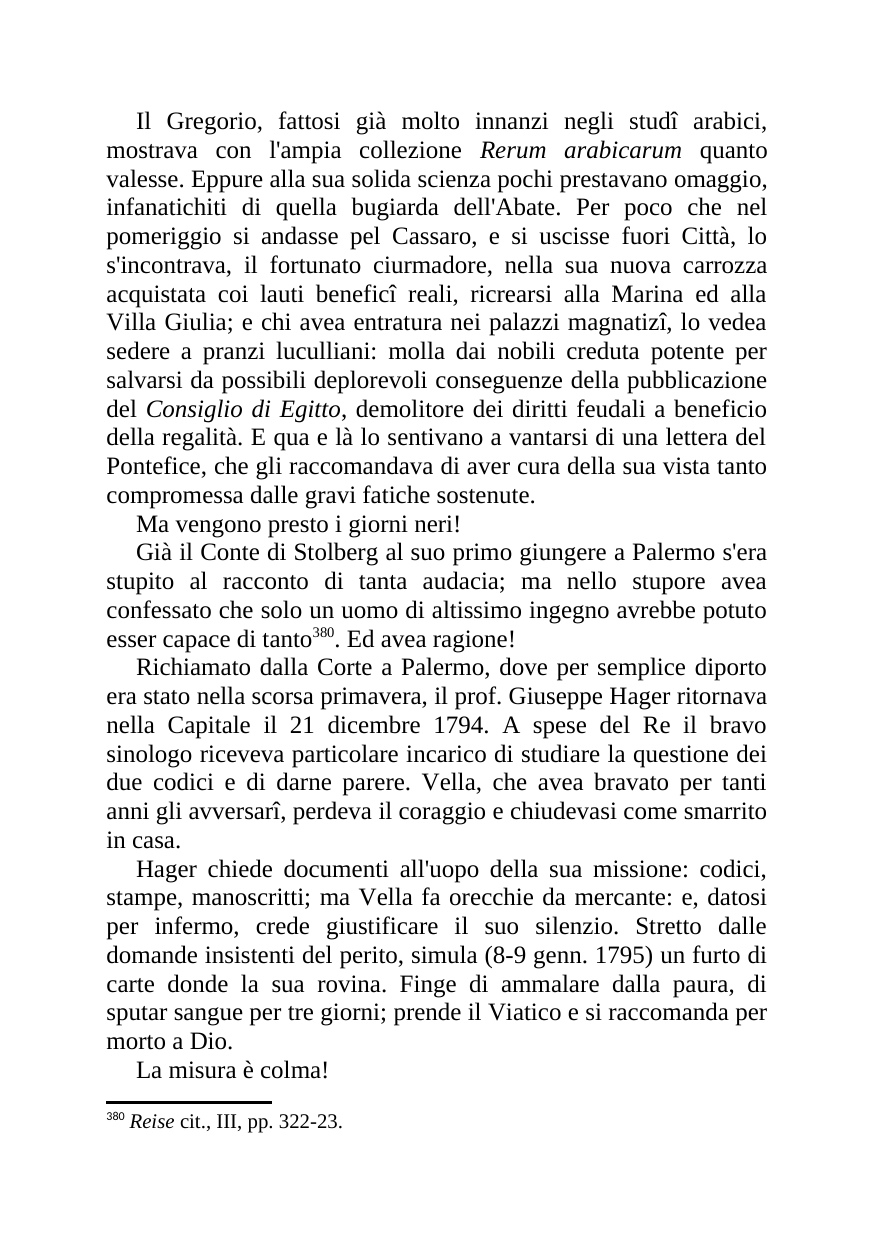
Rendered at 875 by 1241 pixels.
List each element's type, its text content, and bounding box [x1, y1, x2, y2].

text Già il Conte di Stolberg al suo primo giungere a Palermo s'era stupito al racconto di tanta audacia; ma nello stupore avea confessato che solo un uomo di altissimo ingegno avrebbe potuto esser capace di tanto. Ed avea ragione! [106, 537, 768, 652]
text Il Gregorio, fattosi già molto innanzi negli studî arabici, mostrava con l'ampia collezione Rerum arabicarum quanto valesse. Eppure alla sua solida scienza pochi prestavano omaggio, infanatichiti di quella bugiarda dell'Abate. Per poco che nel pomeriggio si andasse pel Cassaro, e si uscisse fuori Città, lo s'incontrava, il fortunato ciurmadore, nella sua nuova carrozza acquistata coi lauti beneficî reali, ricrearsi alla Marina ed alla Villa Giulia; e chi avea entratura nei palazzi magnatizî, lo vedea sedere a pranzi luculliani: molla dai nobili creduta potente per salvarsi da possibili deplorevoli conseguenze della pubblicazione del Consiglio di Egitto, demolitore dei diritti feudali a beneficio della regalità. E qua e là lo sentivano a vantarsi di una lettera del Pontefice, che gli raccomandava di aver cura della sua vista tanto compromessa dalle gravi fatiche sostenute. [106, 106, 768, 509]
text La misura è colma! [106, 1055, 768, 1084]
text Ma vengono presto i giorni neri! [106, 509, 768, 537]
text Reise cit., III, pp. 322-23. [106, 1108, 768, 1134]
text Hager chiede documenti all'uopo della sua missione: codici, stampe, manoscritti; ma Vella fa orecchie da mercante: e, datosi per infermo, crede giustificare il suo silenzio. Stretto dalle domande insistenti del perito, simula (8-9 genn. 1795) un furto di carte donde la sua rovina. Finge di ammalare dalla paura, di sputar sangue per tre giorni; prende il Viatico e si raccomanda per morto a Dio. [106, 854, 768, 1055]
text Richiamato dalla Corte a Palermo, dove per semplice diporto era stato nella scorsa primavera, il prof. Giuseppe Hager ritornava nella Capitale il 21 dicembre 1794. A spese del Re il bravo sinologo riceveva particolare incarico di studiare la questione dei due codici e di darne parere. Vella, che avea bravato per tanti anni gli avversarî, perdeva il coraggio e chiudevasi come smarrito in casa. [106, 652, 768, 854]
